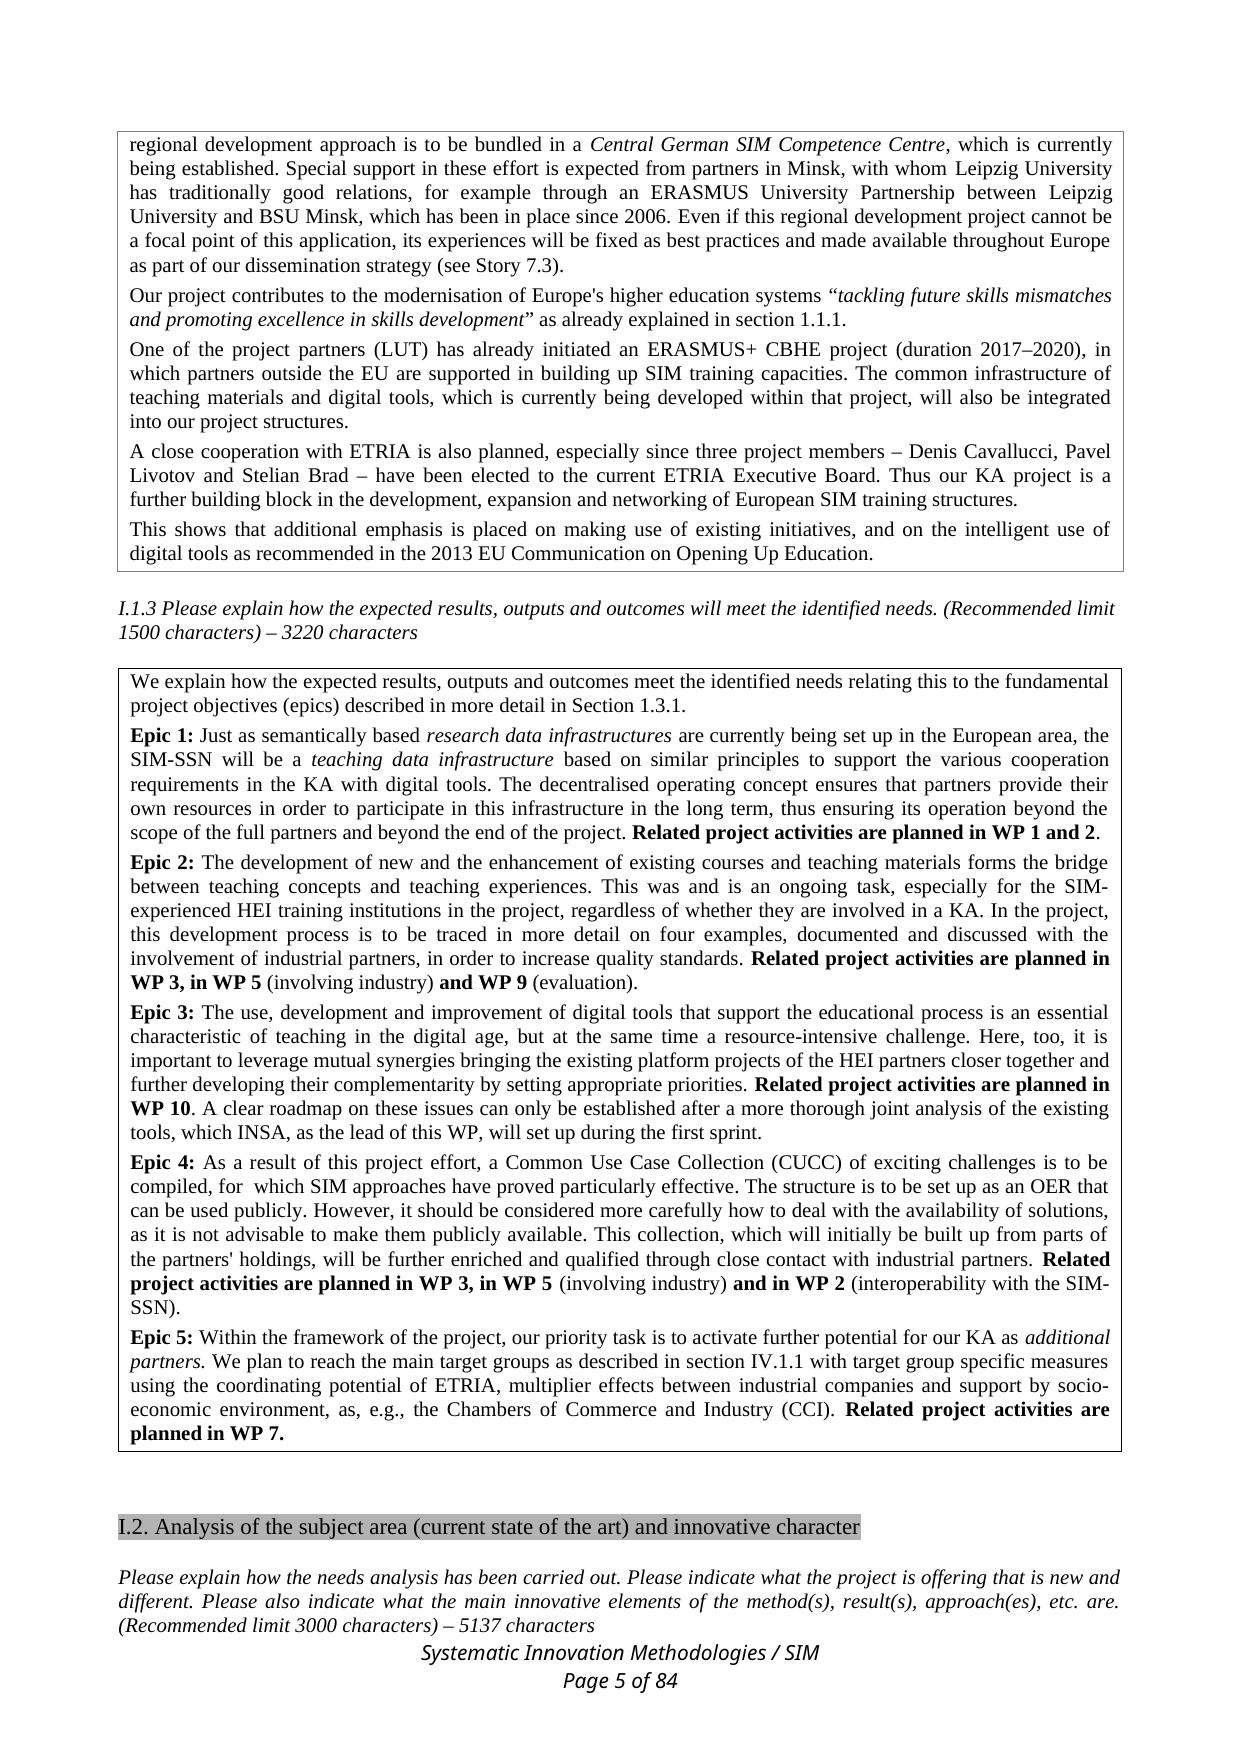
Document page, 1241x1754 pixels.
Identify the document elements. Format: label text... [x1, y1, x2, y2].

table_header regional development approach is to be bundled in a Central German SIM Competence Centre, which is currently being established. Special support in these effort is expected from partners in Minsk, with whom Leipzig University has traditionally good relations, for example through an ERASMUS University Partnership between Leipzig University and BSU Minsk, which has been in place since 2006. Even if this regional development project cannot be a focal point of this application, its experiences will be fixed as best practices and made available throughout Europe as part of our dissemination strategy (see Story 7.3). Our project contributes to the modernisation of Europe's higher education systems “tackling future skills mismatches and promoting excellence in skills development” as already explained in section 1.1.1. One of the project partners (LUT) has already initiated an ERASMUS+ CBHE project (duration 2017–2020), in which partners outside the EU are supported in building up SIM training capacities. The common infrastructure of teaching materials and digital tools, which is currently being developed within that project, will also be integrated into our project structures. A close cooperation with ETRIA is also planned, especially since three project members – Denis Cavallucci, Pavel Livotov and Stelian Brad – have been elected to the current ETRIA Executive Board. Thus our KA project is a further building block in the development, expansion and networking of European SIM training structures. This shows that additional emphasis is placed on making use of existing initiatives, and on the intelligent use of digital tools as recommended in the 2013 EU Communication on Opening Up Education. [118, 132, 1123, 571]
text Please explain how the needs analysis has been carried out. Please indicate what the project is offering that is new and different. Please also indicate what the main innovative elements of the method(s), result(s), approach(es), etc. are. (Recommended limit 3000 characters) – 5137 characters [118, 1565, 1122, 1637]
table_header We explain how the expected results, outputs and outcomes meet the identified needs relating this to the fundamental project objectives (epics) described in more detail in Section 1.3.1. Epic 1: Just as semantically based research data infrastructures are currently being set up in the European area, the SIM-SSN will be a teaching data infrastructure based on similar principles to support the various cooperation requirements in the KA with digital tools. The decentralised operating concept ensures that partners provide their own resources in order to participate in this infrastructure in the long term, thus ensuring its operation beyond the scope of the full partners and beyond the end of the project. Related project activities are planned in WP 1 and 2. Epic 2: The development of new and the enhancement of existing courses and teaching materials forms the bridge between teaching concepts and teaching experiences. This was and is an ongoing task, especially for the SIM-experienced HEI training institutions in the project, regardless of whether they are involved in a KA. In the project, this development process is to be traced in more detail on four examples, documented and discussed with the involvement of industrial partners, in order to increase quality standards. Related project activities are planned in WP 3, in WP 5 (involving industry) and WP 9 (evaluation). Epic 3: The use, development and improvement of digital tools that support the educational process is an essential characteristic of teaching in the digital age, but at the same time a resource-intensive challenge. Here, too, it is important to leverage mutual synergies bringing the existing platform projects of the HEI partners closer together and further developing their complementarity by setting appropriate priorities. Related project activities are planned in WP 10. A clear roadmap on these issues can only be established after a more thorough joint analysis of the existing tools, which INSA, as the lead of this WP, will set up during the first sprint. Epic 4: As a result of this project effort, a Common Use Case Collection (CUCC) of exciting challenges is to be compiled, for which SIM approaches have proved particularly effective. The structure is to be set up as an OER that can be used publicly. However, it should be considered more carefully how to deal with the availability of solutions, as it is not advisable to make them publicly available. This collection, which will initially be built up from parts of the partners' holdings, will be further enriched and qualified through close contact with industrial partners. Related project activities are planned in WP 3, in WP 5 (involving industry) and in WP 2 (interoperability with the SIM-SSN). Epic 5: Within the framework of the project, our priority task is to activate further potential for our KA as additional partners. We plan to reach the main target groups as described in section IV.1.1 with target group specific measures using the coordinating potential of ETRIA, multiplier effects between industrial companies and support by socio-economic environment, as, e.g., the Chambers of Commerce and Industry (CCI). Related project activities are planned in WP 7. [119, 669, 1121, 1451]
text I.1.3 Please explain how the expected results, outputs and outcomes will meet the identified needs. (Recommended limit 1500 characters) – 3220 characters [118, 596, 1122, 644]
text I.2. Analysis of the subject area (current state of the art) and innovative character [118, 1513, 1122, 1540]
